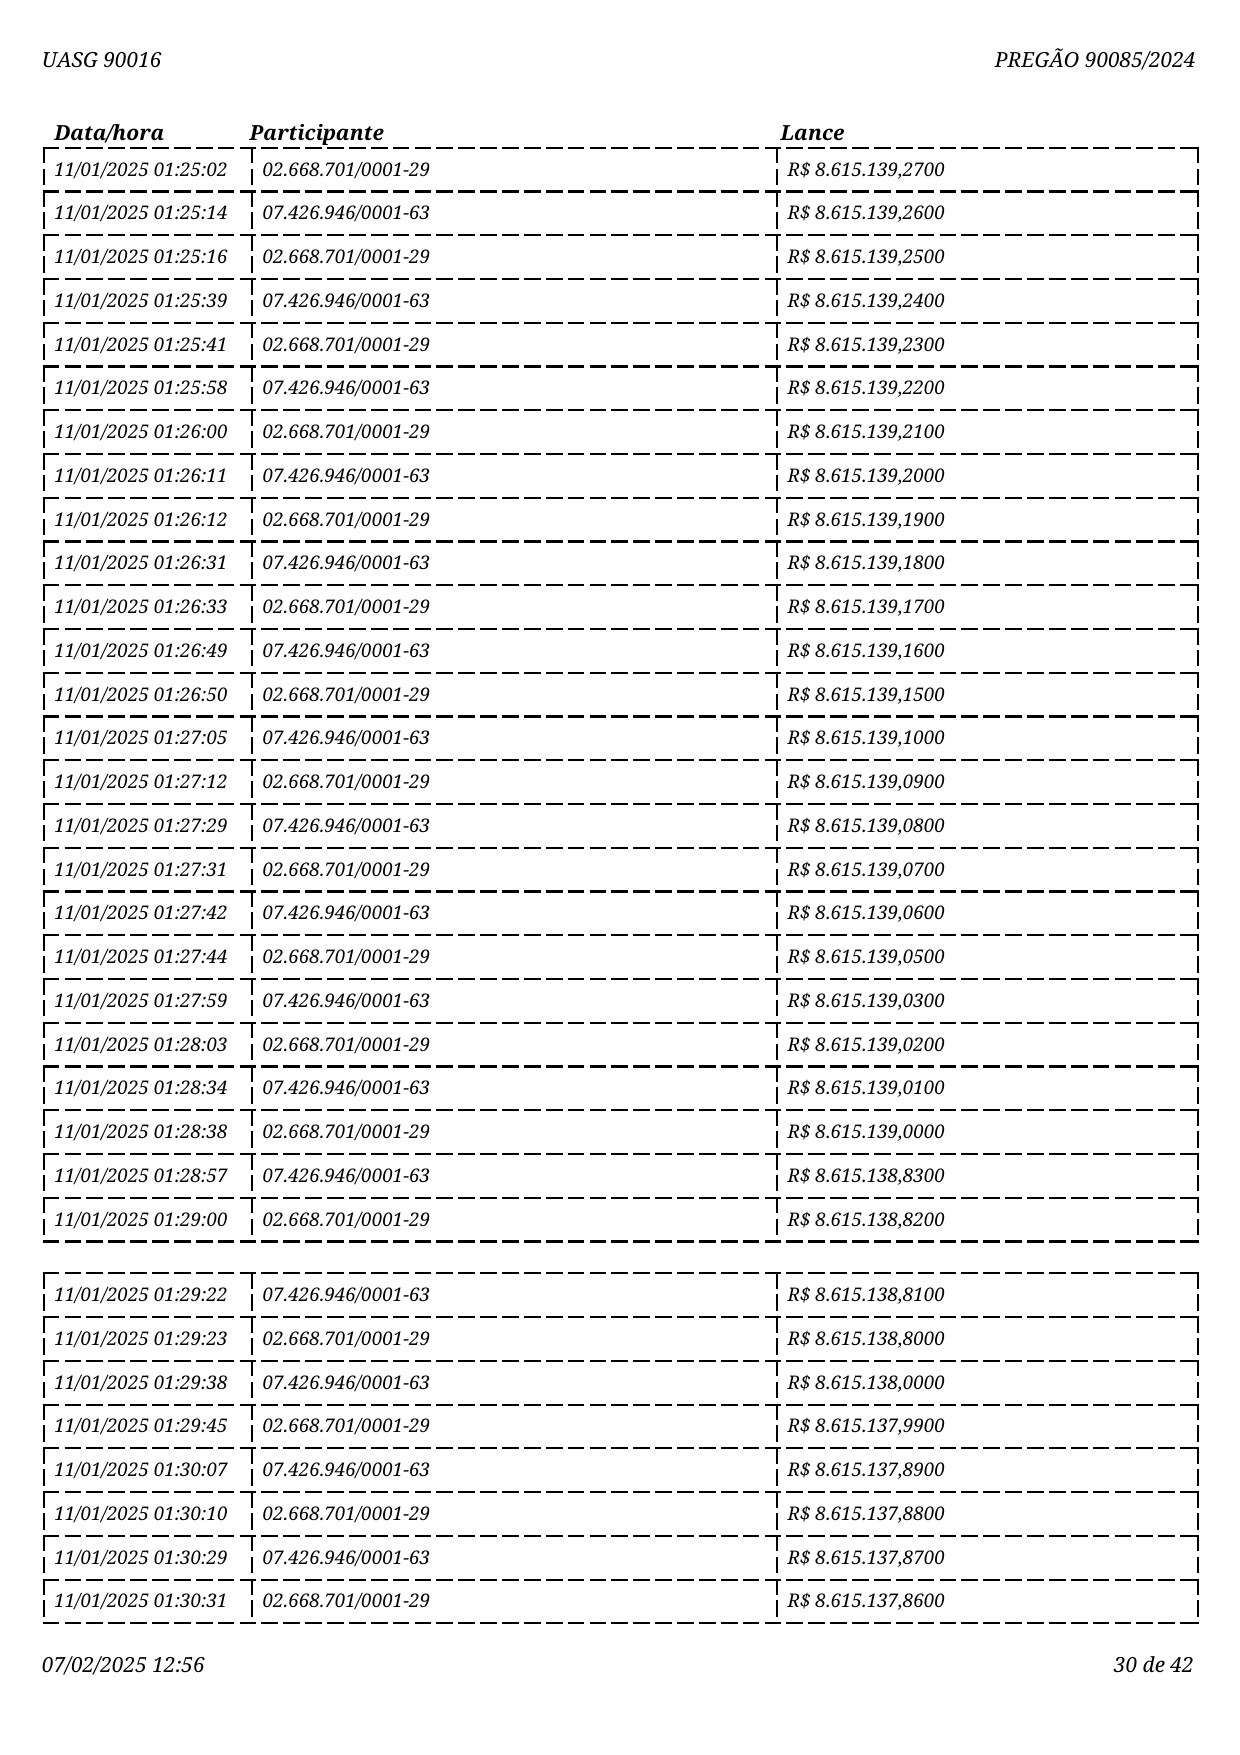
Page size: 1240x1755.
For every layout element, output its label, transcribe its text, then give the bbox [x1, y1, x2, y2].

table_cell 11/01/2025 01:27:12 [44, 759, 252, 803]
table_cell R$ 8.615.139,2400 [777, 278, 1198, 322]
table_cell R$ 8.615.139,2500 [777, 234, 1198, 278]
table_cell 07.426.946/0001-63 [252, 190, 777, 234]
table_cell 11/01/2025 01:26:31 [44, 540, 252, 584]
table_cell 11/01/2025 01:27:44 [44, 934, 252, 978]
table_cell 02.668.701/0001-29 [252, 847, 777, 890]
table_cell R$ 8.615.139,0300 [777, 978, 1198, 1022]
table_cell 11/01/2025 01:26:50 [44, 672, 252, 715]
table_cell 11/01/2025 01:26:12 [44, 497, 252, 540]
table_cell 11/01/2025 01:25:16 [44, 234, 252, 278]
table_cell 11/01/2025 01:29:00 [44, 1197, 252, 1240]
table_cell 02.668.701/0001-29 [252, 1579, 777, 1622]
table_cell 02.668.701/0001-29 [252, 1316, 777, 1360]
table_cell 07.426.946/0001-63 [252, 890, 777, 934]
table_cell R$ 8.615.139,1900 [777, 497, 1198, 540]
table_cell R$ 8.615.138,8300 [777, 1153, 1198, 1197]
table_cell R$ 8.615.139,0500 [777, 934, 1198, 978]
table_cell 02.668.701/0001-29 [252, 234, 777, 278]
table_cell 11/01/2025 01:26:33 [44, 584, 252, 628]
table_cell R$ 8.615.139,2300 [777, 322, 1198, 365]
table_cell 02.668.701/0001-29 [252, 1022, 777, 1065]
table_header R$ 8.615.138,8100 [777, 1272, 1198, 1316]
table_cell R$ 8.615.139,0800 [777, 803, 1198, 847]
table_cell 11/01/2025 01:30:07 [44, 1447, 252, 1491]
table_cell R$ 8.615.138,8200 [777, 1197, 1198, 1240]
table_cell 11/01/2025 01:28:03 [44, 1022, 252, 1065]
table_cell R$ 8.615.139,1600 [777, 628, 1198, 672]
table_cell R$ 8.615.137,9900 [777, 1404, 1198, 1447]
table_cell 11/01/2025 01:30:10 [44, 1491, 252, 1535]
table_cell 11/01/2025 01:28:38 [44, 1109, 252, 1153]
table_cell 07.426.946/0001-63 [252, 278, 777, 322]
table_cell R$ 8.615.137,8600 [777, 1579, 1198, 1622]
table_cell R$ 8.615.137,8900 [777, 1447, 1198, 1491]
table_cell 07.426.946/0001-63 [252, 628, 777, 672]
table_cell 07.426.946/0001-63 [252, 365, 777, 409]
table_cell R$ 8.615.138,8000 [777, 1316, 1198, 1360]
table_cell 02.668.701/0001-29 [252, 1404, 777, 1447]
table_cell 11/01/2025 01:30:29 [44, 1535, 252, 1578]
table_cell R$ 8.615.139,2100 [777, 409, 1198, 453]
table_cell 11/01/2025 01:25:02 [44, 147, 252, 190]
table_cell 11/01/2025 01:29:23 [44, 1316, 252, 1360]
table_cell 11/01/2025 01:28:34 [44, 1065, 252, 1109]
table_cell 07.426.946/0001-63 [252, 715, 777, 759]
table_cell 07.426.946/0001-63 [252, 1360, 777, 1403]
table_cell R$ 8.615.139,2600 [777, 190, 1198, 234]
table_header 11/01/2025 01:29:22 [44, 1272, 252, 1316]
table_cell R$ 8.615.138,0000 [777, 1360, 1198, 1403]
table_cell R$ 8.615.139,0700 [777, 847, 1198, 890]
table_cell 02.668.701/0001-29 [252, 934, 777, 978]
table_cell R$ 8.615.139,1500 [777, 672, 1198, 715]
table_cell R$ 8.615.139,2000 [777, 453, 1198, 497]
table_cell 11/01/2025 01:27:05 [44, 715, 252, 759]
table_cell 07.426.946/0001-63 [252, 978, 777, 1022]
table_cell 02.668.701/0001-29 [252, 409, 777, 453]
table_cell R$ 8.615.139,2200 [777, 365, 1198, 409]
table_cell 11/01/2025 01:25:41 [44, 322, 252, 365]
table_header 07.426.946/0001-63 [252, 1272, 777, 1316]
table_cell R$ 8.615.139,1800 [777, 540, 1198, 584]
table_cell 11/01/2025 01:28:57 [44, 1153, 252, 1197]
table_cell 11/01/2025 01:27:59 [44, 978, 252, 1022]
table_cell 02.668.701/0001-29 [252, 672, 777, 715]
table_cell 11/01/2025 01:29:45 [44, 1404, 252, 1447]
table_cell 02.668.701/0001-29 [252, 759, 777, 803]
table_cell 02.668.701/0001-29 [252, 147, 777, 190]
table_cell 11/01/2025 01:27:31 [44, 847, 252, 890]
table_cell 02.668.701/0001-29 [252, 1109, 777, 1153]
table_cell 07.426.946/0001-63 [252, 540, 777, 584]
table_cell 11/01/2025 01:25:39 [44, 278, 252, 322]
table_cell 07.426.946/0001-63 [252, 1153, 777, 1197]
table_cell 11/01/2025 01:25:14 [44, 190, 252, 234]
table_cell 07.426.946/0001-63 [252, 1535, 777, 1578]
table_cell 02.668.701/0001-29 [252, 1491, 777, 1535]
table_cell R$ 8.615.139,0900 [777, 759, 1198, 803]
table_cell 11/01/2025 01:30:31 [44, 1579, 252, 1622]
table_cell 02.668.701/0001-29 [252, 584, 777, 628]
table_cell R$ 8.615.139,0000 [777, 1109, 1198, 1153]
table_cell 11/01/2025 01:29:38 [44, 1360, 252, 1403]
table_cell R$ 8.615.137,8700 [777, 1535, 1198, 1578]
table_cell 07.426.946/0001-63 [252, 1447, 777, 1491]
table_cell 02.668.701/0001-29 [252, 497, 777, 540]
table_cell R$ 8.615.137,8800 [777, 1491, 1198, 1535]
table_cell 11/01/2025 01:26:00 [44, 409, 252, 453]
table_cell R$ 8.615.139,0600 [777, 890, 1198, 934]
table_cell 02.668.701/0001-29 [252, 322, 777, 365]
table_cell R$ 8.615.139,2700 [777, 147, 1198, 190]
table_cell R$ 8.615.139,0200 [777, 1022, 1198, 1065]
table_cell R$ 8.615.139,1000 [777, 715, 1198, 759]
table_cell 02.668.701/0001-29 [252, 1197, 777, 1240]
table_cell 11/01/2025 01:25:58 [44, 365, 252, 409]
table_cell 07.426.946/0001-63 [252, 453, 777, 497]
table_cell 11/01/2025 01:27:42 [44, 890, 252, 934]
table_cell 07.426.946/0001-63 [252, 803, 777, 847]
table_cell 11/01/2025 01:26:11 [44, 453, 252, 497]
table_cell 11/01/2025 01:27:29 [44, 803, 252, 847]
table_cell R$ 8.615.139,0100 [777, 1065, 1198, 1109]
table_cell 07.426.946/0001-63 [252, 1065, 777, 1109]
table_cell R$ 8.615.139,1700 [777, 584, 1198, 628]
table_cell 11/01/2025 01:26:49 [44, 628, 252, 672]
